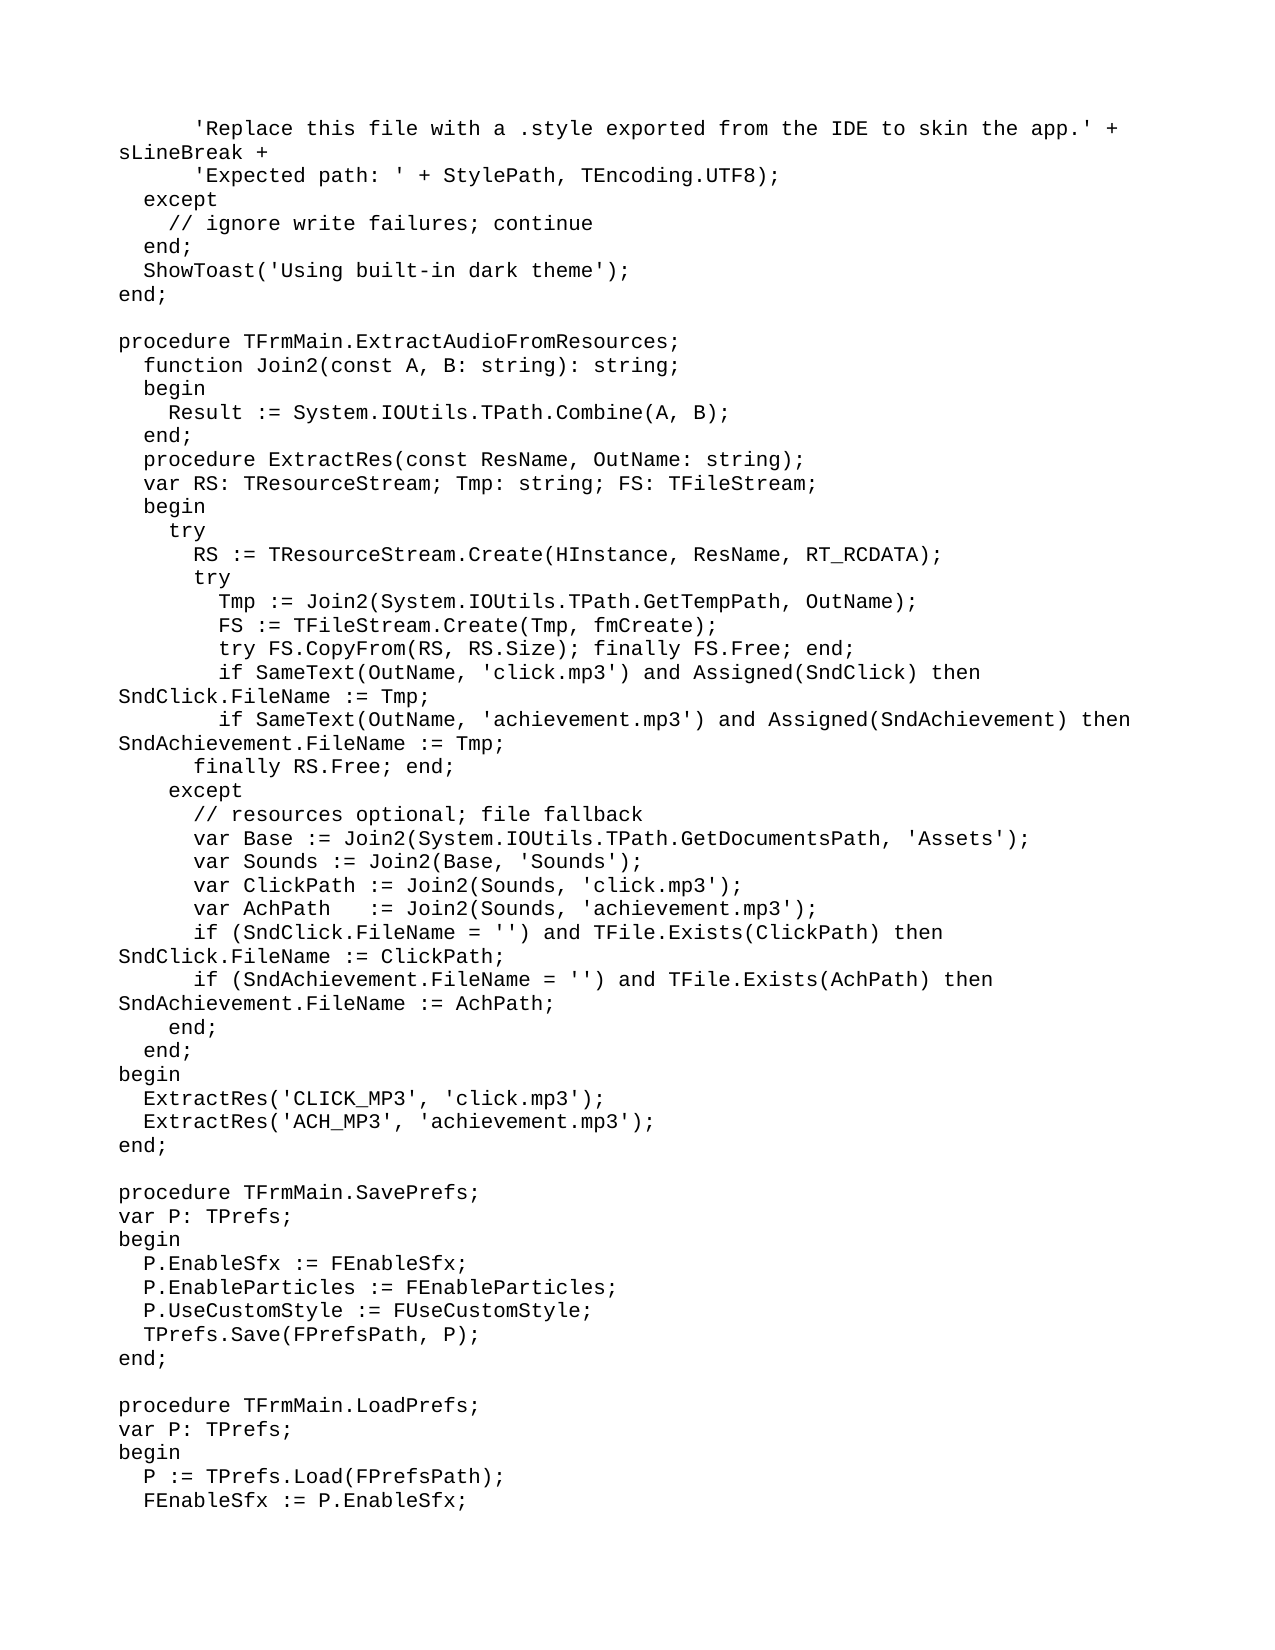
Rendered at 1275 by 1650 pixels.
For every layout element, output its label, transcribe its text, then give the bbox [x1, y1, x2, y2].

text var P: TPrefs; [118, 1419, 1157, 1442]
text procedure TFrmMain.ExtractAudioFromResources; [118, 331, 1157, 354]
text if (SndAchievement.FileName = '') and TFile.Exists(AchPath) then SndAchievement.FileName := AchPath; [118, 969, 1157, 1017]
text try [118, 567, 1157, 591]
text TPrefs.Save(FPrefsPath, P); [118, 1324, 1157, 1348]
text 'Replace this file with a .style exported from the IDE to skin the app.' + sLineBreak + [118, 118, 1157, 165]
text if (SndClick.FileName = '') and TFile.Exists(ClickPath) then SndClick.FileName := ClickPath; [118, 922, 1157, 969]
text except [118, 189, 1157, 213]
text var RS: TResourceStream; Tmp: string; FS: TFileStream; [118, 473, 1157, 496]
text end; [118, 284, 1157, 307]
text RS := TResourceStream.Create(HInstance, ResName, RT_RCDATA); [118, 544, 1157, 567]
text FS := TFileStream.Create(Tmp, fmCreate); [118, 615, 1157, 638]
text begin [118, 1064, 1157, 1088]
text end; [118, 1017, 1157, 1040]
text Result := System.IOUtils.TPath.Combine(A, B); [118, 402, 1157, 426]
text if SameText(OutName, 'achievement.mp3') and Assigned(SndAchievement) then SndAchievement.FileName := Tmp; [118, 709, 1157, 757]
text P := TPrefs.Load(FPrefsPath); [118, 1466, 1157, 1489]
text ExtractRes('ACH_MP3', 'achievement.mp3'); [118, 1111, 1157, 1135]
text begin [118, 1229, 1157, 1253]
text ExtractRes('CLICK_MP3', 'click.mp3'); [118, 1088, 1157, 1111]
text try FS.CopyFrom(RS, RS.Size); finally FS.Free; end; [118, 638, 1157, 662]
text procedure TFrmMain.SavePrefs; [118, 1182, 1157, 1206]
text end; [118, 1135, 1157, 1158]
text var Base := Join2(System.IOUtils.TPath.GetDocumentsPath, 'Assets'); [118, 827, 1157, 851]
text P.EnableSfx := FEnableSfx; [118, 1253, 1157, 1277]
text // resources optional; file fallback [118, 804, 1157, 827]
text Tmp := Join2(System.IOUtils.TPath.GetTempPath, OutName); [118, 591, 1157, 615]
text function Join2(const A, B: string): string; [118, 354, 1157, 378]
text end; [118, 1348, 1157, 1371]
text 'Expected path: ' + StylePath, TEncoding.UTF8); [118, 165, 1157, 189]
text ShowToast('Using built-in dark theme'); [118, 260, 1157, 284]
text begin [118, 1442, 1157, 1466]
text P.UseCustomStyle := FUseCustomStyle; [118, 1300, 1157, 1324]
text end; [118, 236, 1157, 260]
text FEnableSfx := P.EnableSfx; [118, 1489, 1157, 1513]
text except [118, 780, 1157, 804]
text var AchPath := Join2(Sounds, 'achievement.mp3'); [118, 898, 1157, 922]
text var ClickPath := Join2(Sounds, 'click.mp3'); [118, 875, 1157, 898]
text // ignore write failures; continue [118, 213, 1157, 236]
text P.EnableParticles := FEnableParticles; [118, 1277, 1157, 1300]
text var Sounds := Join2(Base, 'Sounds'); [118, 851, 1157, 875]
text finally RS.Free; end; [118, 757, 1157, 780]
text begin [118, 378, 1157, 402]
text procedure TFrmMain.LoadPrefs; [118, 1395, 1157, 1419]
text end; [118, 426, 1157, 449]
text if SameText(OutName, 'click.mp3') and Assigned(SndClick) then SndClick.FileName := Tmp; [118, 662, 1157, 709]
text begin [118, 496, 1157, 520]
text procedure ExtractRes(const ResName, OutName: string); [118, 449, 1157, 473]
text try [118, 520, 1157, 544]
text var P: TPrefs; [118, 1206, 1157, 1229]
text end; [118, 1040, 1157, 1064]
